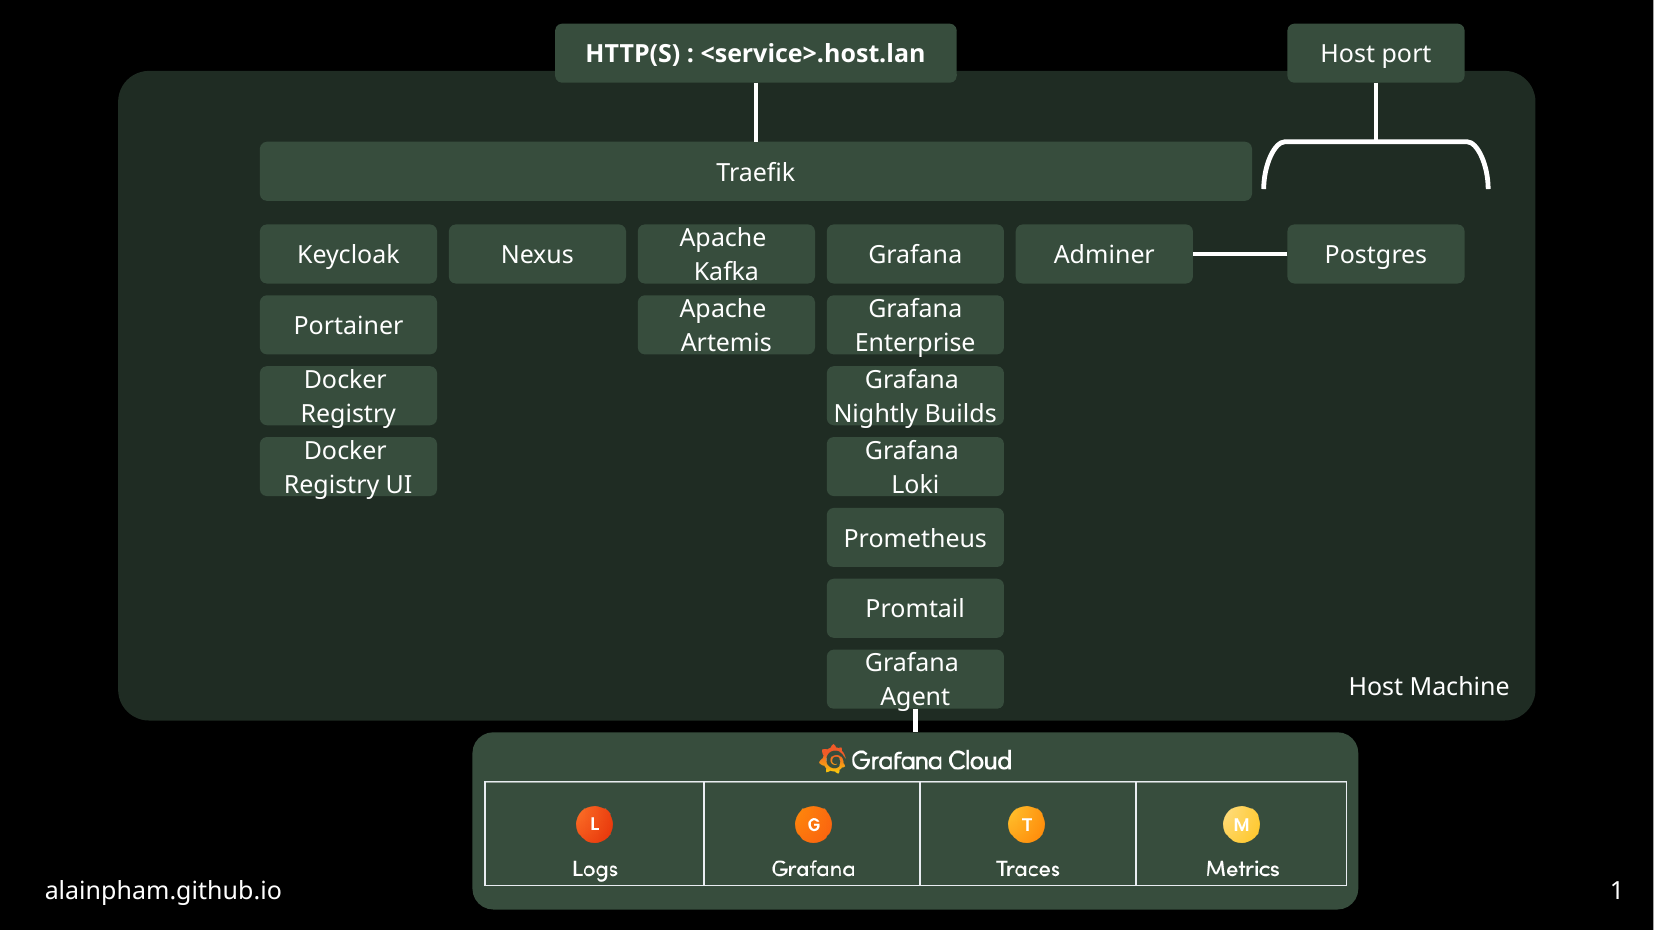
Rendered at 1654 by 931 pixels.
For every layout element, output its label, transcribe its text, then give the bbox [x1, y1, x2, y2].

text_box Postgres [1287, 224, 1465, 284]
text_box Promtail [826, 578, 1004, 638]
text_box Docker Registry UI [259, 437, 438, 497]
text_box Nexus [448, 224, 627, 284]
text_box Apache Artemis [637, 295, 816, 355]
text_box Traefik [259, 141, 1253, 201]
text_box Keycloak [259, 224, 438, 284]
text_box Host Machine [118, 70, 1536, 721]
text_box Grafana [826, 224, 1004, 284]
text_box Grafana Nightly Builds [826, 366, 1004, 426]
text_box Prometheus [826, 507, 1004, 567]
text_box [472, 732, 1359, 910]
text_box Host port [1287, 23, 1465, 83]
text_box Portainer [259, 295, 438, 355]
text_box HTTP(S) : <service>.host.lan [555, 23, 957, 83]
text_box Docker Registry [259, 366, 438, 426]
text_box Grafana Loki [826, 437, 1004, 497]
text_box Adminer [1015, 224, 1193, 284]
text_box Grafana Enterprise [826, 295, 1004, 355]
text_box Apache Kafka [637, 224, 816, 284]
picture [484, 744, 1347, 886]
text_box Grafana Agent [826, 649, 1004, 709]
